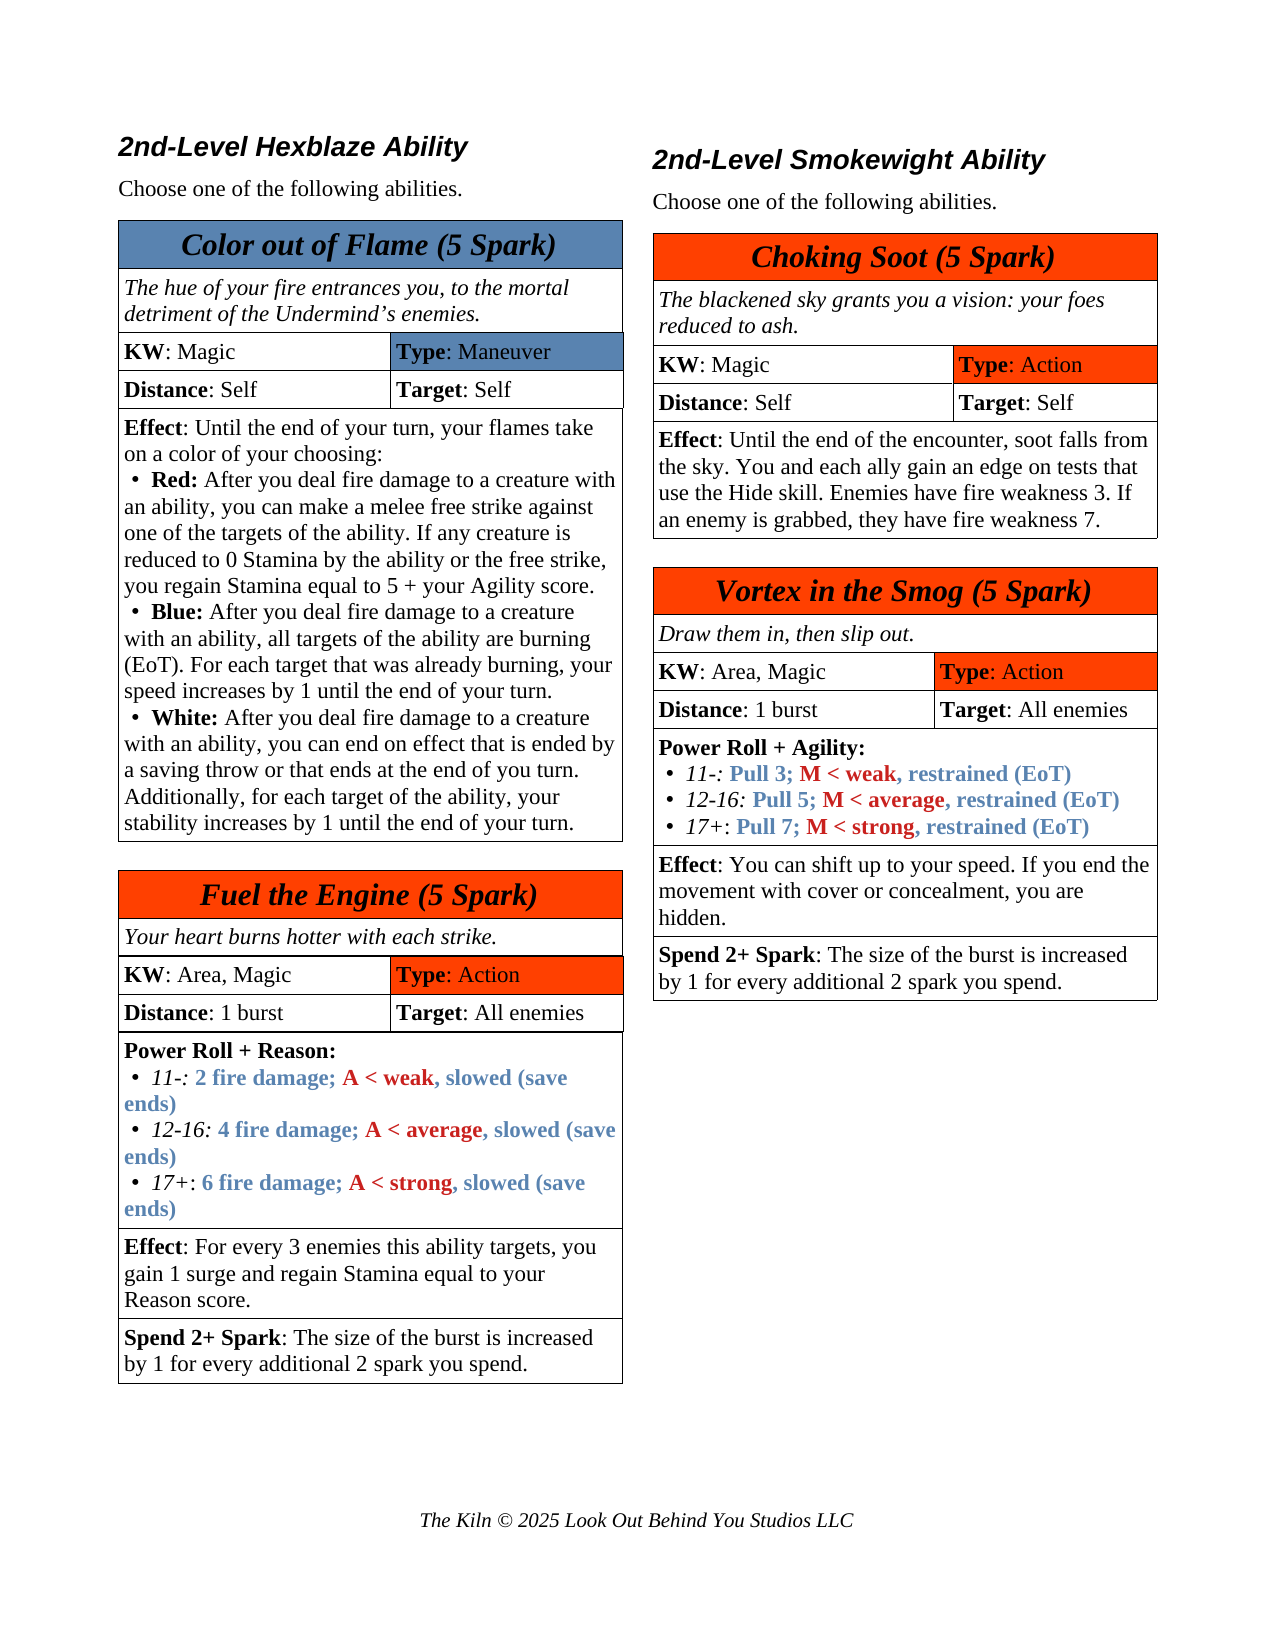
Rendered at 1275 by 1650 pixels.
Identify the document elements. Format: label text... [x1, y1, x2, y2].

table_cell Distance: Self [654, 384, 952, 421]
table_header Type: Action [935, 653, 1157, 690]
table_cell The blackened sky grants you a vision: your foes reduced to ash. [654, 281, 1157, 345]
text Choose one of the following abilities. [118, 175, 622, 202]
table_cell Effect: You can shift up to your speed. If you end the movement with cover or concealment, you are hidden. [654, 846, 1157, 936]
table_header Type: Maneuver [391, 333, 623, 370]
table_cell Draw them in, then slip out. [654, 615, 1157, 652]
table_header Color out of Flame (5 Spark) [119, 221, 622, 268]
table_cell Distance: 1 burst [654, 691, 934, 728]
table_header Effect: Until the end of your turn, your flames take on a color of your choosing: Red: After you deal fire damage to a creature with an ability, you can make a melee free strike against one of the targets of the ability. If any creature is reduced to 0 Stamina by the ability or the free strike, you regain Stamina equal to 5 + your Agility score. Blue: After you deal fire damage to a creature with an ability, all targets of the ability are burning (EoT). For each target that was already burning, your speed increases by 1 until the end of your turn. White: After you deal fire damage to a creature with an ability, you can end on effect that is ended by a saving throw or that ends at the end of you turn. Additionally, for each target of the ability, your stability increases by 1 until the end of your turn. [119, 409, 622, 841]
subtitle 2nd-Level Smokewight Ability [652, 143, 1157, 175]
table_cell Spend 2+ Spark: The size of the burst is increased by 1 for every additional 2 spark you spend. [119, 1319, 622, 1383]
table_cell Spend 2+ Spark: The size of the burst is increased by 1 for every additional 2 spark you spend. [654, 937, 1157, 1000]
table_header Type: Action [954, 346, 1157, 383]
table_cell Effect: For every 3 enemies this ability targets, you gain 1 surge and regain Stamina equal to your Reason score. [119, 1229, 622, 1318]
table_cell The hue of your fire entrances you, to the mortal detriment of the Undermind’s enemies. [119, 269, 622, 332]
table_cell Target: All enemies [935, 691, 1157, 728]
table_cell Distance: Self [119, 371, 390, 408]
table_header Fuel the Engine (5 Spark) [119, 871, 622, 918]
table_cell Target: All enemies [391, 995, 623, 1031]
table_cell Target: Self [954, 384, 1157, 421]
table_header KW: Area, Magic [654, 653, 934, 690]
table_header Effect: Until the end of the encounter, soot falls from the sky. You and each ally gain an edge on tests that use the Hide skill. Enemies have fire weakness 3. If an enemy is grabbed, they have fire weakness 7. [654, 422, 1157, 538]
table_header Choking Soot (5 Spark) [654, 234, 1157, 280]
table_cell Distance: 1 burst [119, 995, 390, 1031]
table_header Type: Action [391, 957, 623, 994]
text Choose one of the following abilities. [652, 188, 1157, 214]
table_header Vortex in the Smog (5 Spark) [654, 568, 1157, 614]
table_header KW: Area, Magic [119, 957, 390, 994]
table_header Power Roll + Agility: 11-: Pull 3; M < weak, restrained (EoT) 12-16: Pull 5; M < average, restrained (EoT) 17+: Pull 7; M < strong, restrained (EoT) [654, 729, 1157, 845]
subtitle 2nd-Level Hexblaze Ability [118, 131, 622, 163]
table_header KW: Magic [654, 346, 952, 383]
table_header KW: Magic [119, 333, 390, 370]
table_cell Target: Self [391, 371, 623, 408]
table_header Power Roll + Reason: 11-: 2 fire damage; A < weak, slowed (save ends) 12-16: 4 fire damage; A < average, slowed (save ends) 17+: 6 fire damage; A < strong, slowed (save ends) [119, 1033, 622, 1228]
table_cell Your heart burns hotter with each strike. [119, 919, 622, 955]
